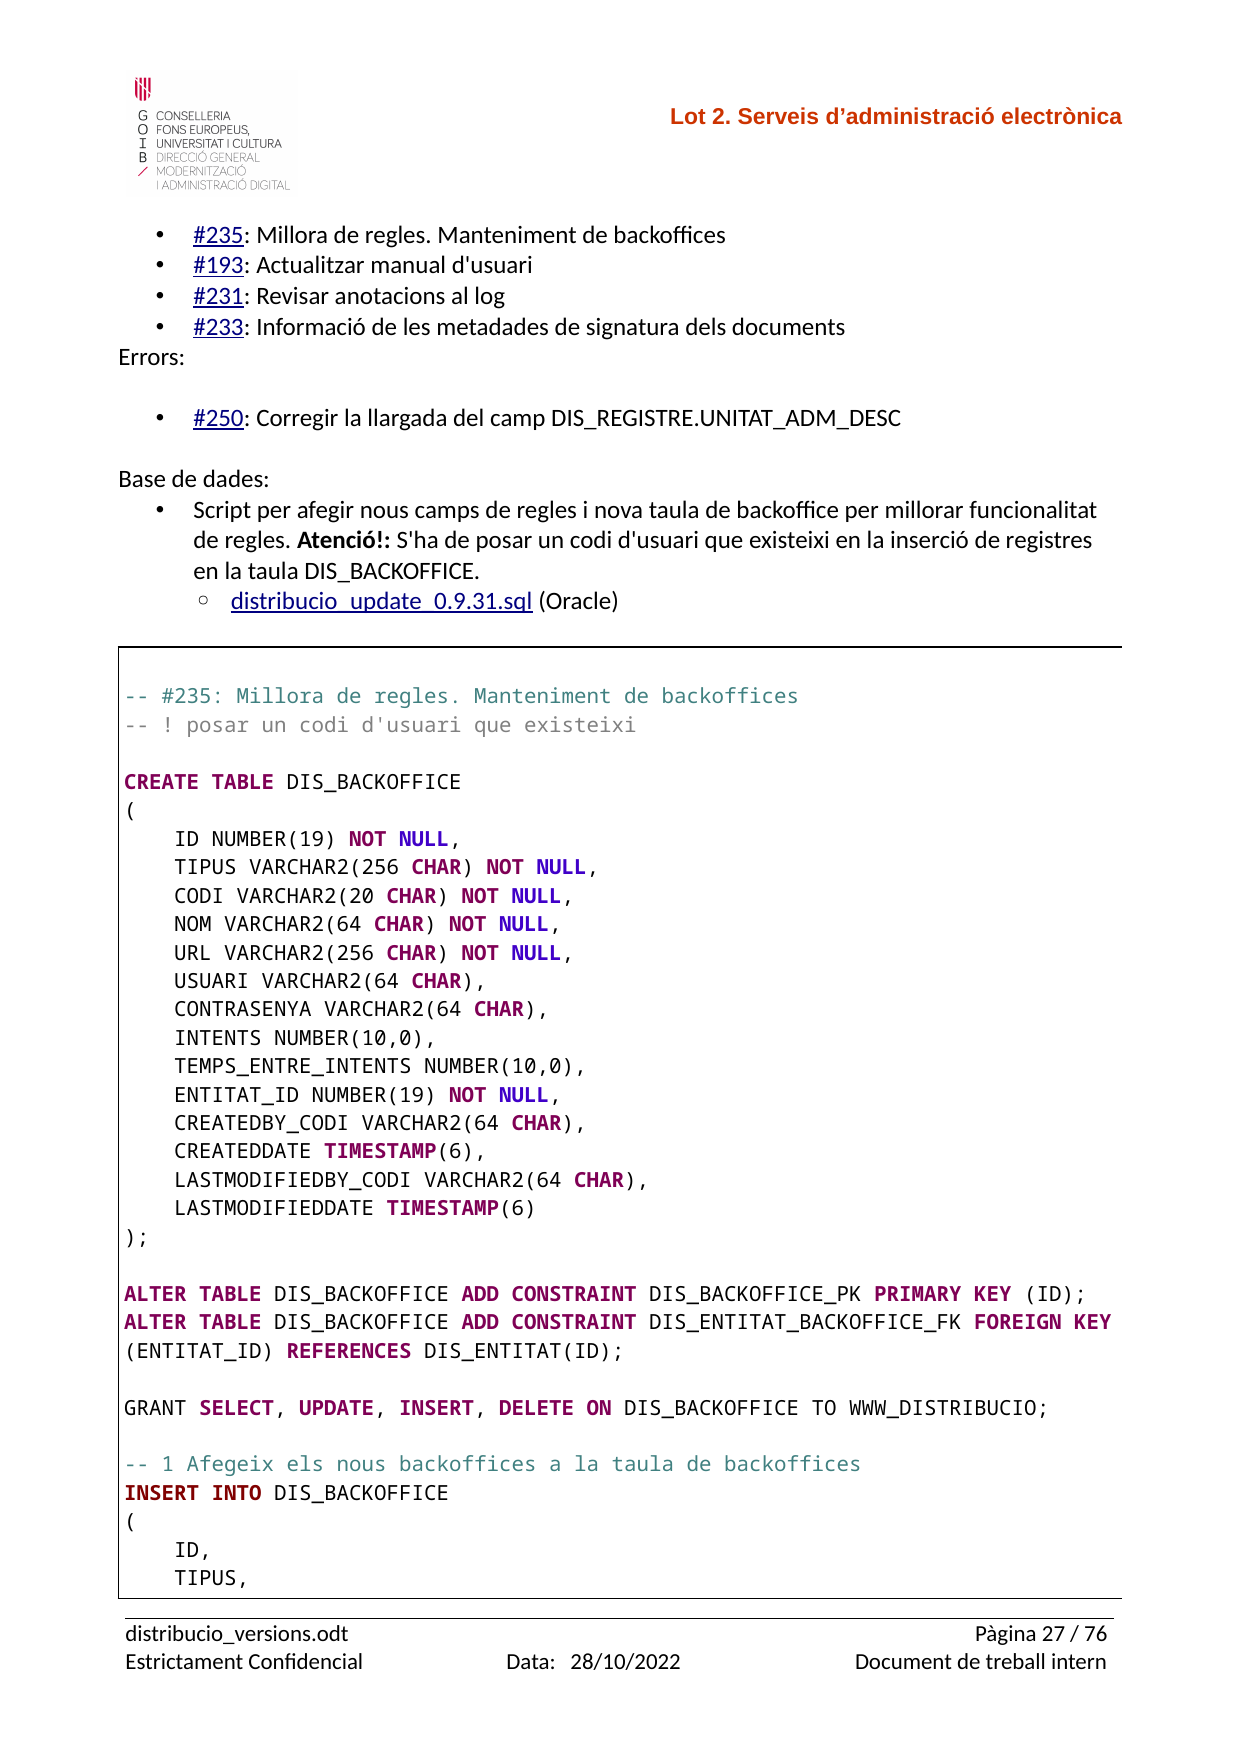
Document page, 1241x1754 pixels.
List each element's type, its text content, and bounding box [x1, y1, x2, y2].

list Script per afegir nous camps de regles i nova taula de backoffice per millorar funcionalitat de regles. Atenció!: S'ha de posar un codi d'usuari que existeixi en la inserció de registres en la taula DIS_BACKOFFICE. [156, 494, 1122, 585]
list #231: Revisar anotacions al log [156, 280, 1122, 311]
list #193: Actualitzar manual d'usuari [156, 250, 1122, 280]
text Errors: [118, 341, 1122, 372]
text Base de dades: [118, 463, 1122, 494]
list distribucio_update_0.9.31.sql (Oracle) [193, 585, 1122, 616]
table_header -- #235: Millora de regles. Manteniment de backoffices -- ! posar un codi d'usuari que existeixi CREATE TABLE DIS_BACKOFFICE ( ID NUMBER(19) NOT NULL, TIPUS VARCHAR2(256 CHAR) NOT NULL, CODI VARCHAR2(20 CHAR) NOT NULL, NOM VARCHAR2(64 CHAR) NOT NULL, URL VARCHAR2(256 CHAR) NOT NULL, USUARI VARCHAR2(64 CHAR), CONTRASENYA VARCHAR2(64 CHAR), INTENTS NUMBER(10,0), TEMPS_ENTRE_INTENTS NUMBER(10,0), ENTITAT_ID NUMBER(19) NOT NULL, CREATEDBY_CODI VARCHAR2(64 CHAR), CREATEDDATE TIMESTAMP(6), LASTMODIFIEDBY_CODI VARCHAR2(64 CHAR), LASTMODIFIEDDATE TIMESTAMP(6) ); ALTER TABLE DIS_BACKOFFICE ADD CONSTRAINT DIS_BACKOFFICE_PK PRIMARY KEY (ID); ALTER TABLE DIS_BACKOFFICE ADD CONSTRAINT DIS_ENTITAT_BACKOFFICE_FK FOREIGN KEY (ENTITAT_ID) REFERENCES DIS_ENTITAT(ID); GRANT SELECT, UPDATE, INSERT, DELETE ON DIS_BACKOFFICE TO WWW_DISTRIBUCIO; -- 1 Afegeix els nous backoffices a la taula de backoffices INSERT INTO DIS_BACKOFFICE ( ID, TIPUS, [119, 648, 1122, 1597]
list #235: Millora de regles. Manteniment de backoffices [156, 219, 1122, 250]
picture [126, 70, 299, 197]
list #250: Corregir la llargada del camp DIS_REGISTRE.UNITAT_ADM_DESC [156, 402, 1122, 433]
list #233: Informació de les metadades de signatura dels documents [156, 311, 1122, 341]
